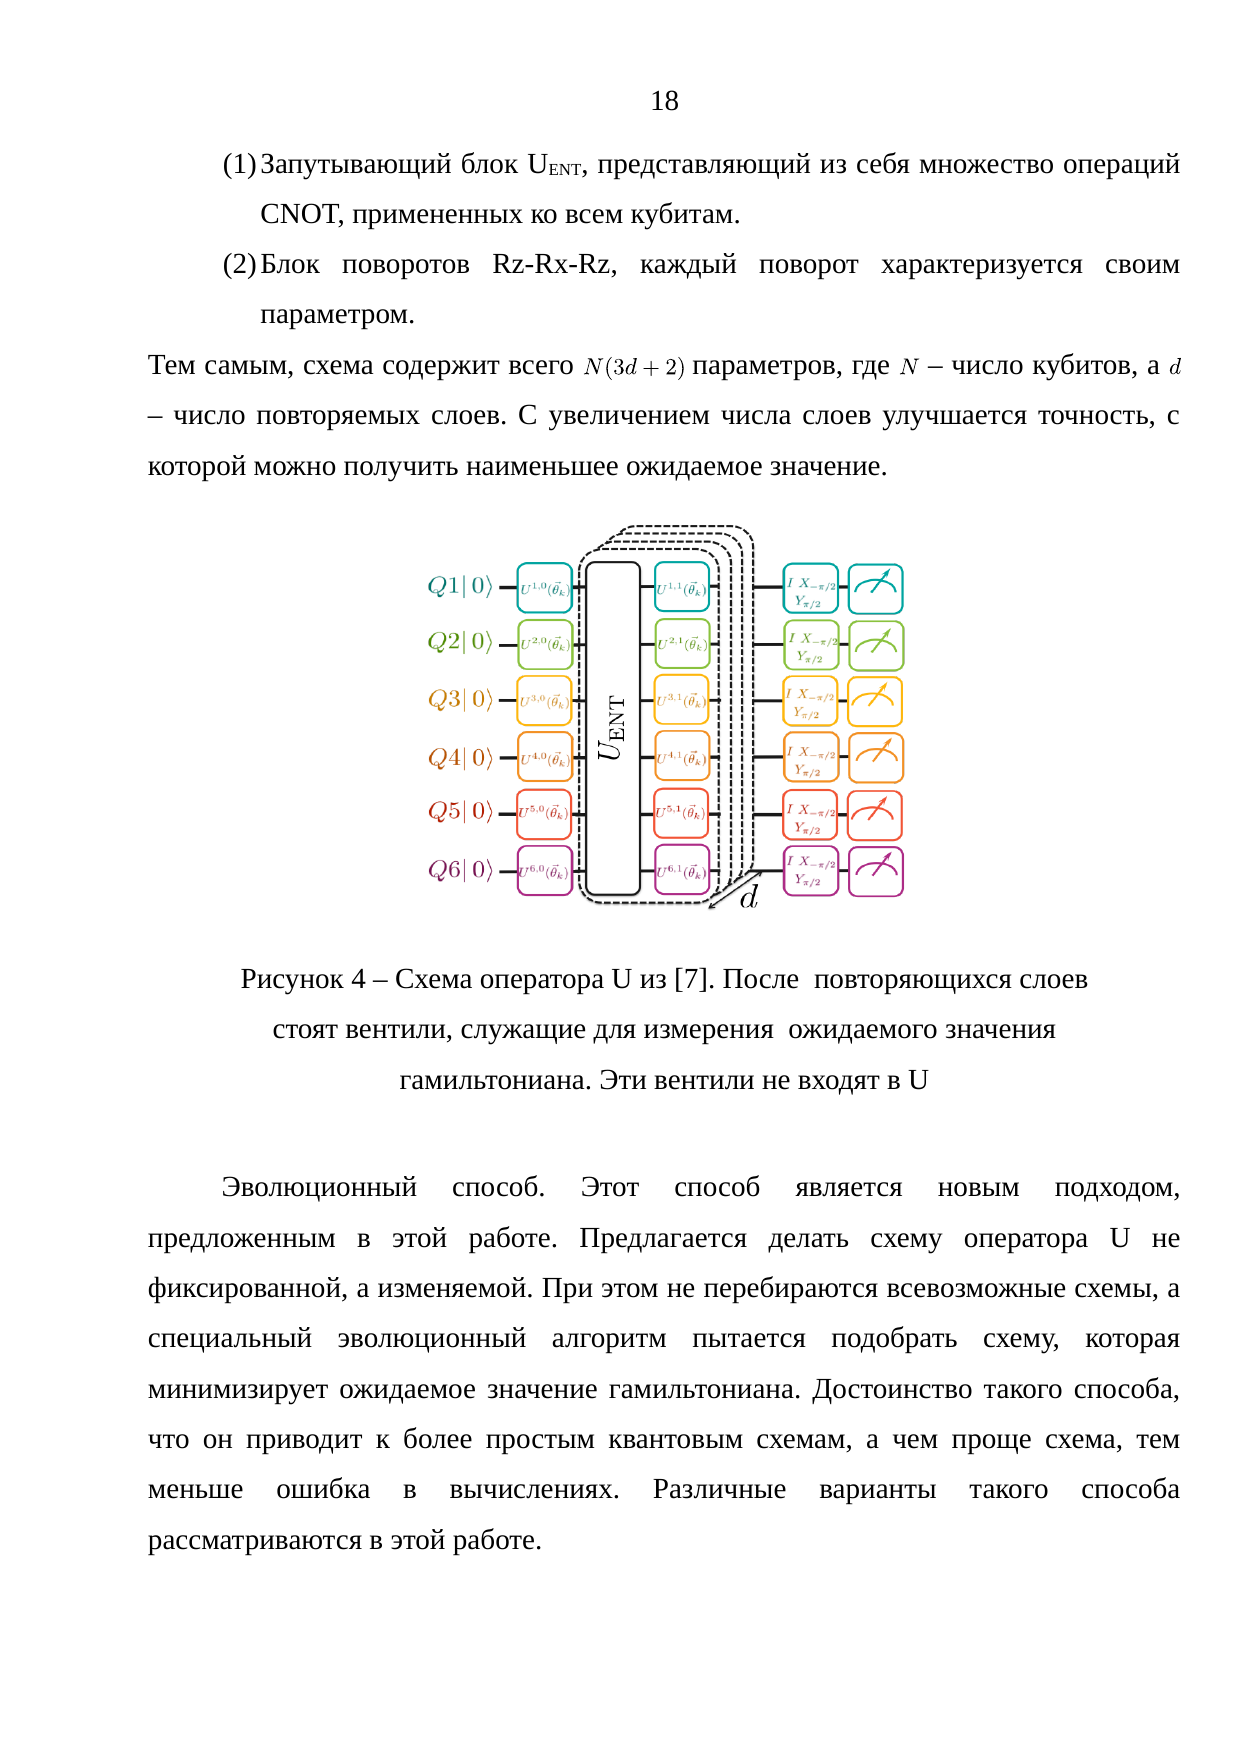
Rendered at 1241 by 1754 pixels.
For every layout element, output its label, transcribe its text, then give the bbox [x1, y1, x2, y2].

text Рисунок 4 – Схема оператора U из [7]. После повторяющихся слоев стоят вентили, служащие для измерения ожидаемого значения гамильтониана. Эти вентили не входят в U [239, 961, 1089, 1096]
text Эволюционный способ. Этот способ является новым подходом, предложенным в этой работе. Предлагается делать схему оператора U не фиксированной, а изменяемой. При этом не перебираются всевозможные схемы, а специальный эволюционный алгоритм пытается подобрать схему, которая минимизирует ожидаемое значение гамильтониана. Достоинство такого способа, что он приводит к более простым квантовым схемам, а чем проще схема, тем меньше ошибка в вычислениях. Различные варианты такого способа рассматриваются в этой работе. [148, 1169, 1181, 1555]
picture [422, 510, 907, 914]
list Запутывающий блок UENT, представляющий из себя множество операций CNOT, примененных ко всем кубитам. [223, 146, 1181, 229]
list Блок поворотов Rz-Rx-Rz, каждый поворот характеризуется своим параметром. [223, 246, 1181, 330]
text Тем самым, схема содержит всего параметров, где – число кубитов, а – число повторяемых слоев. С увеличением числа слоев улучшается точность, с которой можно получить наименьшее ожидаемое значение. [148, 347, 1181, 481]
